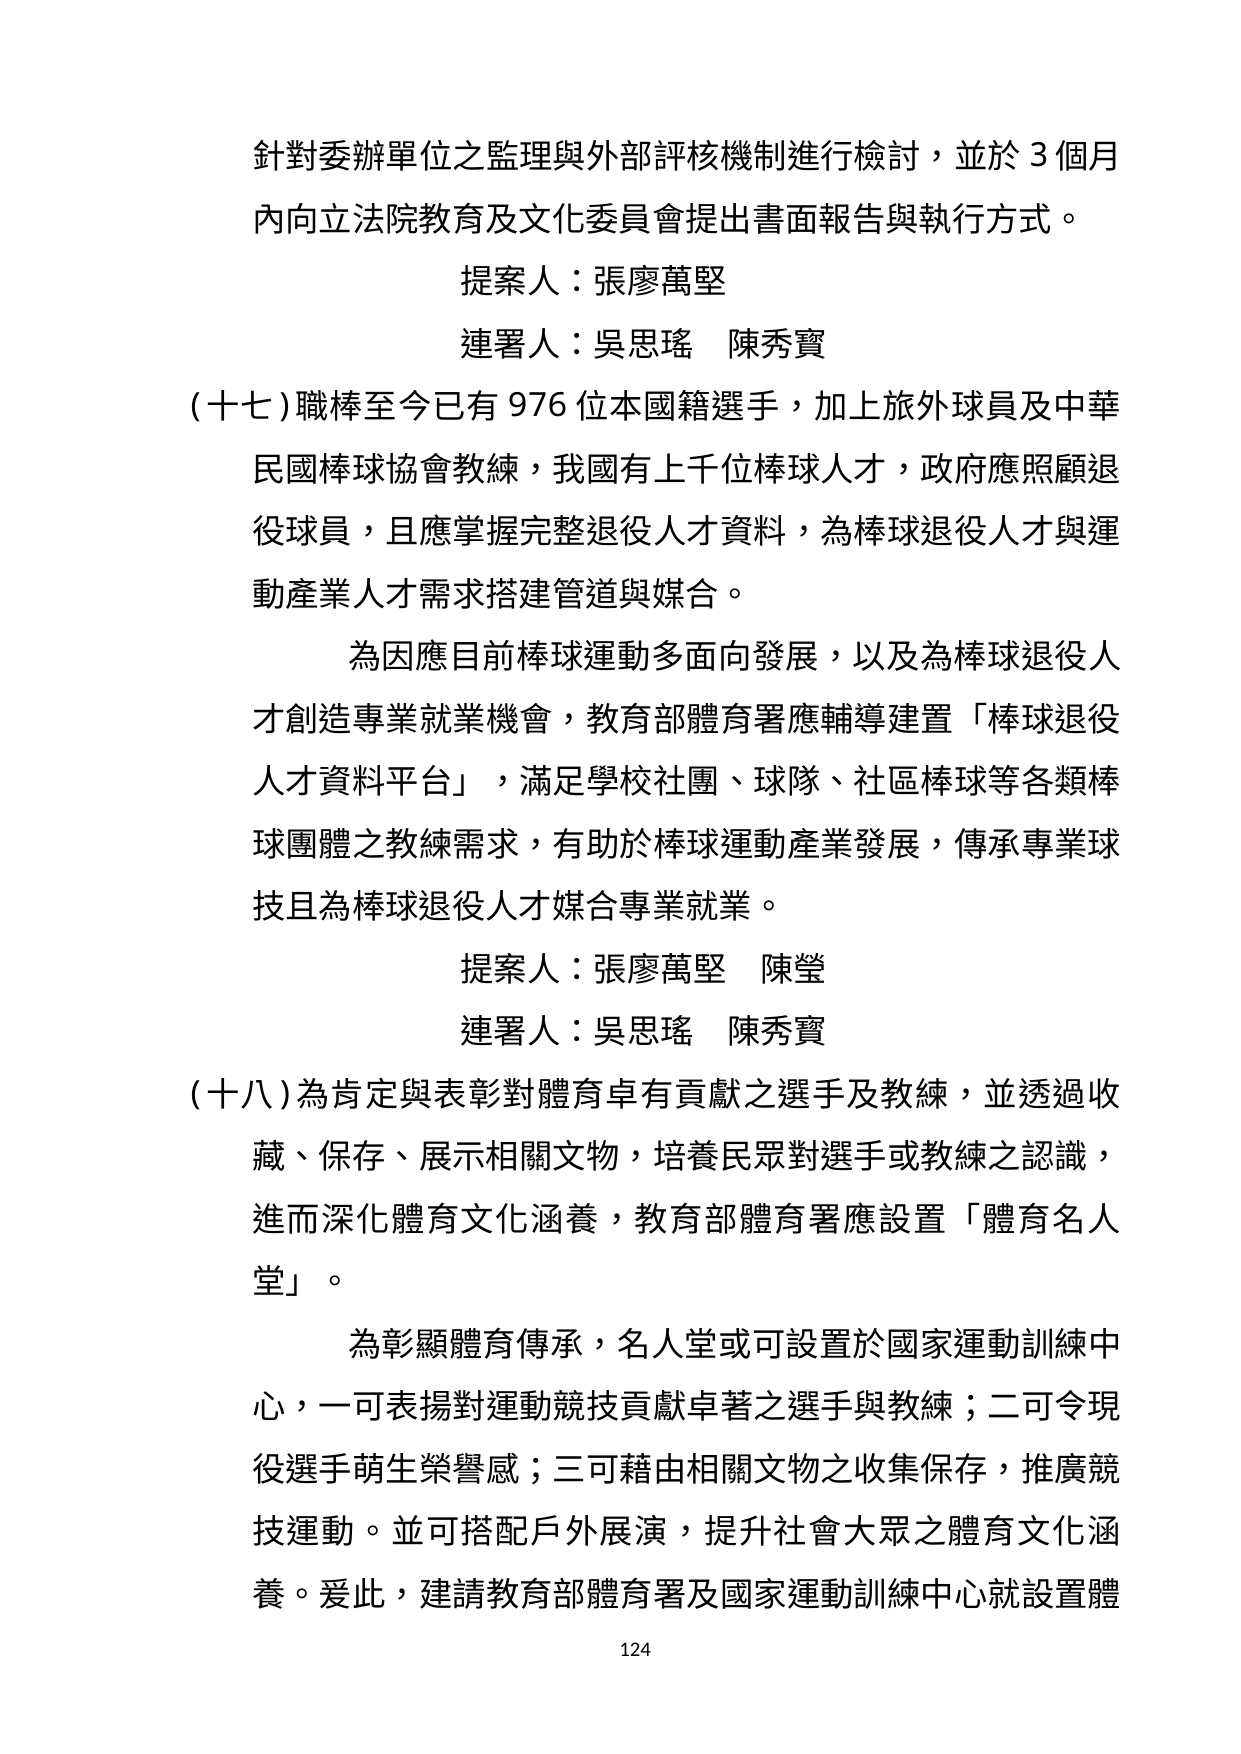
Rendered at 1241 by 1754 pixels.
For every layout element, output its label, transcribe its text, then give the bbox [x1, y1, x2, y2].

text 為因應目前棒球運動多面向發展，以及為棒球退役人才創造專業就業機會，教育部體育署應輔導建置「棒球退役人才資料平台」，滿足學校社團、球隊、社區棒球等各類棒球團體之教練需求，有助於棒球運動產業發展，傳承專業球技且為棒球退役人才媒合專業就業。 [185, 612, 1122, 925]
text 連署人：吳思瑤 陳秀寳 [460, 987, 1122, 1050]
text 為彰顯體育傳承，名人堂或可設置於國家運動訓練中心，一可表揚對運動競技貢獻卓著之選手與教練；二可令現役選手萌生榮譽感；三可藉由相關文物之收集保存，推廣競技運動。並可搭配戶外展演，提升社會大眾之體育文化涵養。爰此，建請教育部體育署及國家運動訓練中心就設置體 [185, 1300, 1122, 1612]
text 提案人：張廖萬堅 陳瑩 [460, 925, 1122, 987]
text (十八)為肯定與表彰對體育卓有貢獻之選手及教練，並透過收藏、保存、展示相關文物，培養民眾對選手或教練之認識，進而深化體育文化涵養，教育部體育署應設置「體育名人堂」。 [185, 1050, 1122, 1300]
text 提案人：張廖萬堅 [460, 237, 1122, 300]
text 連署人：吳思瑤 陳秀寳 [460, 300, 1122, 362]
text 針對委辦單位之監理與外部評核機制進行檢討，並於3個月內向立法院教育及文化委員會提出書面報告與執行方式。 [185, 112, 1122, 237]
text (十七)職棒至今已有976位本國籍選手，加上旅外球員及中華民國棒球協會教練，我國有上千位棒球人才，政府應照顧退役球員，且應掌握完整退役人才資料，為棒球退役人才與運動產業人才需求搭建管道與媒合。 [185, 362, 1122, 612]
